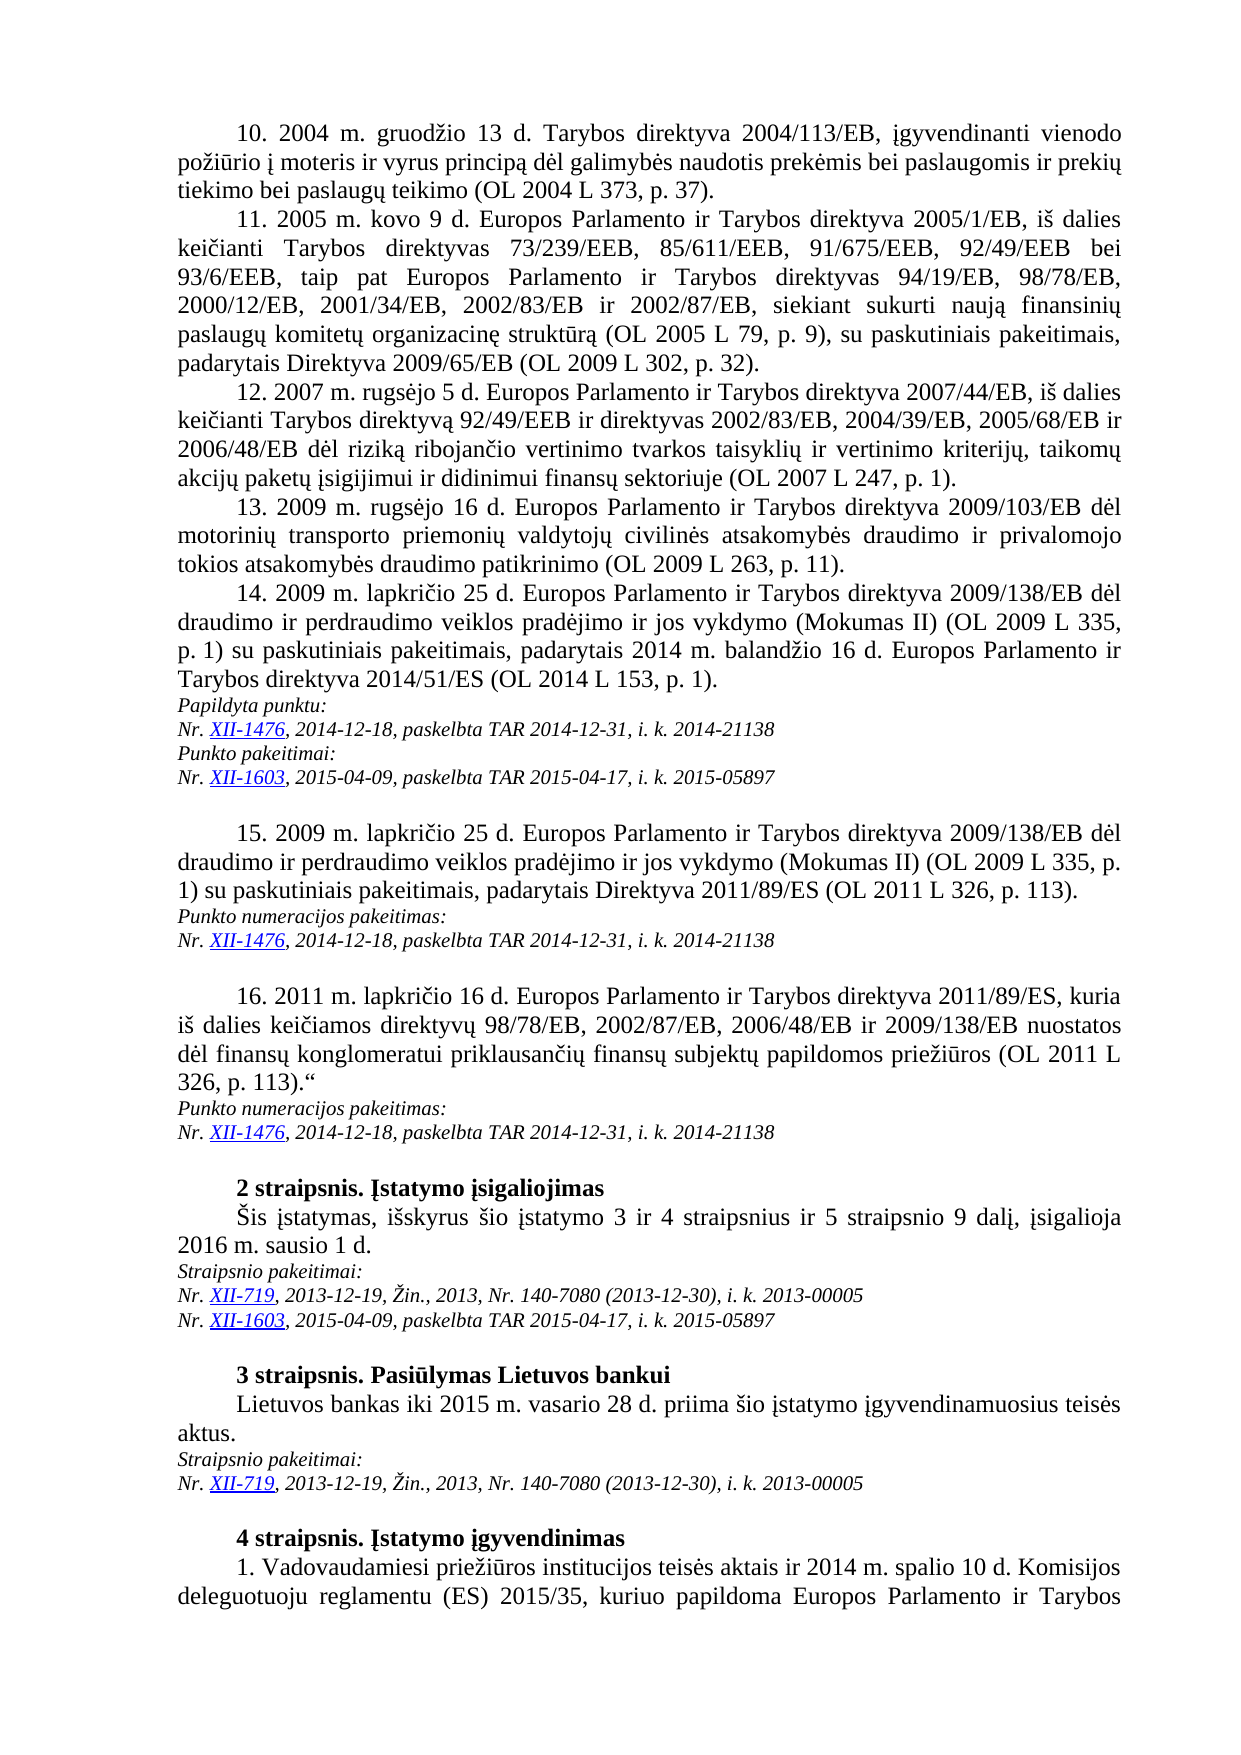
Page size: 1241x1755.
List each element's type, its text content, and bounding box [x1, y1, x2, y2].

text Lietuvos bankas iki 2015 m. vasario 28 d. priima šio įstatymo įgyvendinamuosius teisės aktus. [177, 1389, 1122, 1447]
text Nr. XII-1476, 2014-12-18, paskelbta TAR 2014-12-31, i. k. 2014-21138 [177, 1120, 1122, 1144]
text Punkto pakeitimai: [177, 741, 1122, 765]
text Nr. XII-719, 2013-12-19, Žin., 2013, Nr. 140-7080 (2013-12-30), i. k. 2013-00005 [177, 1283, 1122, 1307]
text Punkto numeracijos pakeitimas: [177, 904, 1122, 928]
text Straipsnio pakeitimai: [177, 1259, 1122, 1283]
text Straipsnio pakeitimai: [177, 1447, 1122, 1471]
text Papildyta punktu: [177, 693, 1122, 717]
text Šis įstatymas, išskyrus šio įstatymo 3 ir 4 straipsnius ir 5 straipsnio 9 dalį, įsigalioja 2016 m. sausio 1 d. [177, 1202, 1122, 1259]
text Nr. XII-1603, 2015-04-09, paskelbta TAR 2015-04-17, i. k. 2015-05897 [177, 1307, 1122, 1332]
text 10. 2004 m. gruodžio 13 d. Tarybos direktyva 2004/113/EB, įgyvendinanti vienodo požiūrio į moteris ir vyrus principą dėl galimybės naudotis prekėmis bei paslaugomis ir prekių tiekimo bei paslaugų teikimo (OL 2004 L 373, p. 37). [177, 118, 1122, 204]
text 4 straipsnis. Įstatymo įgyvendinimas [177, 1523, 1122, 1552]
text Nr. XII-719, 2013-12-19, Žin., 2013, Nr. 140-7080 (2013-12-30), i. k. 2013-00005 [177, 1471, 1122, 1495]
text 15. 2009 m. lapkričio 25 d. Europos Parlamento ir Tarybos direktyva 2009/138/EB dėl draudimo ir perdraudimo veiklos pradėjimo ir jos vykdymo (Mokumas II) (OL 2009 L 335, p. 1) su paskutiniais pakeitimais, padarytais Direktyva 2011/89/ES (OL 2011 L 326, p. 113). [177, 818, 1122, 904]
text Punkto numeracijos pakeitimas: [177, 1096, 1122, 1120]
text 16. 2011 m. lapkričio 16 d. Europos Parlamento ir Tarybos direktyva 2011/89/ES, kuria iš dalies keičiamos direktyvų 98/78/EB, 2002/87/EB, 2006/48/EB ir 2009/138/EB nuostatos dėl finansų konglomeratui priklausančių finansų subjektų papildomos priežiūros (OL 2011 L 326, p. 113).“ [177, 981, 1122, 1096]
text 2 straipsnis. Įstatymo įsigaliojimas [177, 1173, 1122, 1202]
text Nr. XII-1476, 2014-12-18, paskelbta TAR 2014-12-31, i. k. 2014-21138 [177, 928, 1122, 952]
text 3 straipsnis. Pasiūlymas Lietuvos bankui [177, 1360, 1122, 1389]
text 12. 2007 m. rugsėjo 5 d. Europos Parlamento ir Tarybos direktyva 2007/44/EB, iš dalies keičianti Tarybos direktyvą 92/49/EEB ir direktyvas 2002/83/EB, 2004/39/EB, 2005/68/EB ir 2006/48/EB dėl riziką ribojančio vertinimo tvarkos taisyklių ir vertinimo kriterijų, taikomų akcijų paketų įsigijimui ir didinimui finansų sektoriuje (OL 2007 L 247, p. 1). [177, 377, 1122, 492]
text 13. 2009 m. rugsėjo 16 d. Europos Parlamento ir Tarybos direktyva 2009/103/EB dėl motorinių transporto priemonių valdytojų civilinės atsakomybės draudimo ir privalomojo tokios atsakomybės draudimo patikrinimo (OL 2009 L 263, p. 11). [177, 492, 1122, 578]
text 14. 2009 m. lapkričio 25 d. Europos Parlamento ir Tarybos direktyva 2009/138/EB dėl draudimo ir perdraudimo veiklos pradėjimo ir jos vykdymo (Mokumas II) (OL 2009 L 335, p. 1) su paskutiniais pakeitimais, padarytais 2014 m. balandžio 16 d. Europos Parlamento ir Tarybos direktyva 2014/51/ES (OL 2014 L 153, p. 1). [177, 578, 1122, 693]
text Nr. XII-1603, 2015-04-09, paskelbta TAR 2015-04-17, i. k. 2015-05897 [177, 765, 1122, 789]
text 11. 2005 m. kovo 9 d. Europos Parlamento ir Tarybos direktyva 2005/1/EB, iš dalies keičianti Tarybos direktyvas 73/239/EEB, 85/611/EEB, 91/675/EEB, 92/49/EEB bei 93/6/EEB, taip pat Europos Parlamento ir Tarybos direktyvas 94/19/EB, 98/78/EB, 2000/12/EB, 2001/34/EB, 2002/83/EB ir 2002/87/EB, siekiant sukurti naują finansinių paslaugų komitetų organizacinę struktūrą (OL 2005 L 79, p. 9), su paskutiniais pakeitimais, padarytais Direktyva 2009/65/EB (OL 2009 L 302, p. 32). [177, 204, 1122, 377]
text Nr. XII-1476, 2014-12-18, paskelbta TAR 2014-12-31, i. k. 2014-21138 [177, 717, 1122, 741]
text 1. Vadovaudamiesi priežiūros institucijos teisės aktais ir 2014 m. spalio 10 d. Komisijos deleguotuoju reglamentu (ES) 2015/35, kuriuo papildoma Europos Parlamento ir Tarybos [177, 1552, 1122, 1610]
